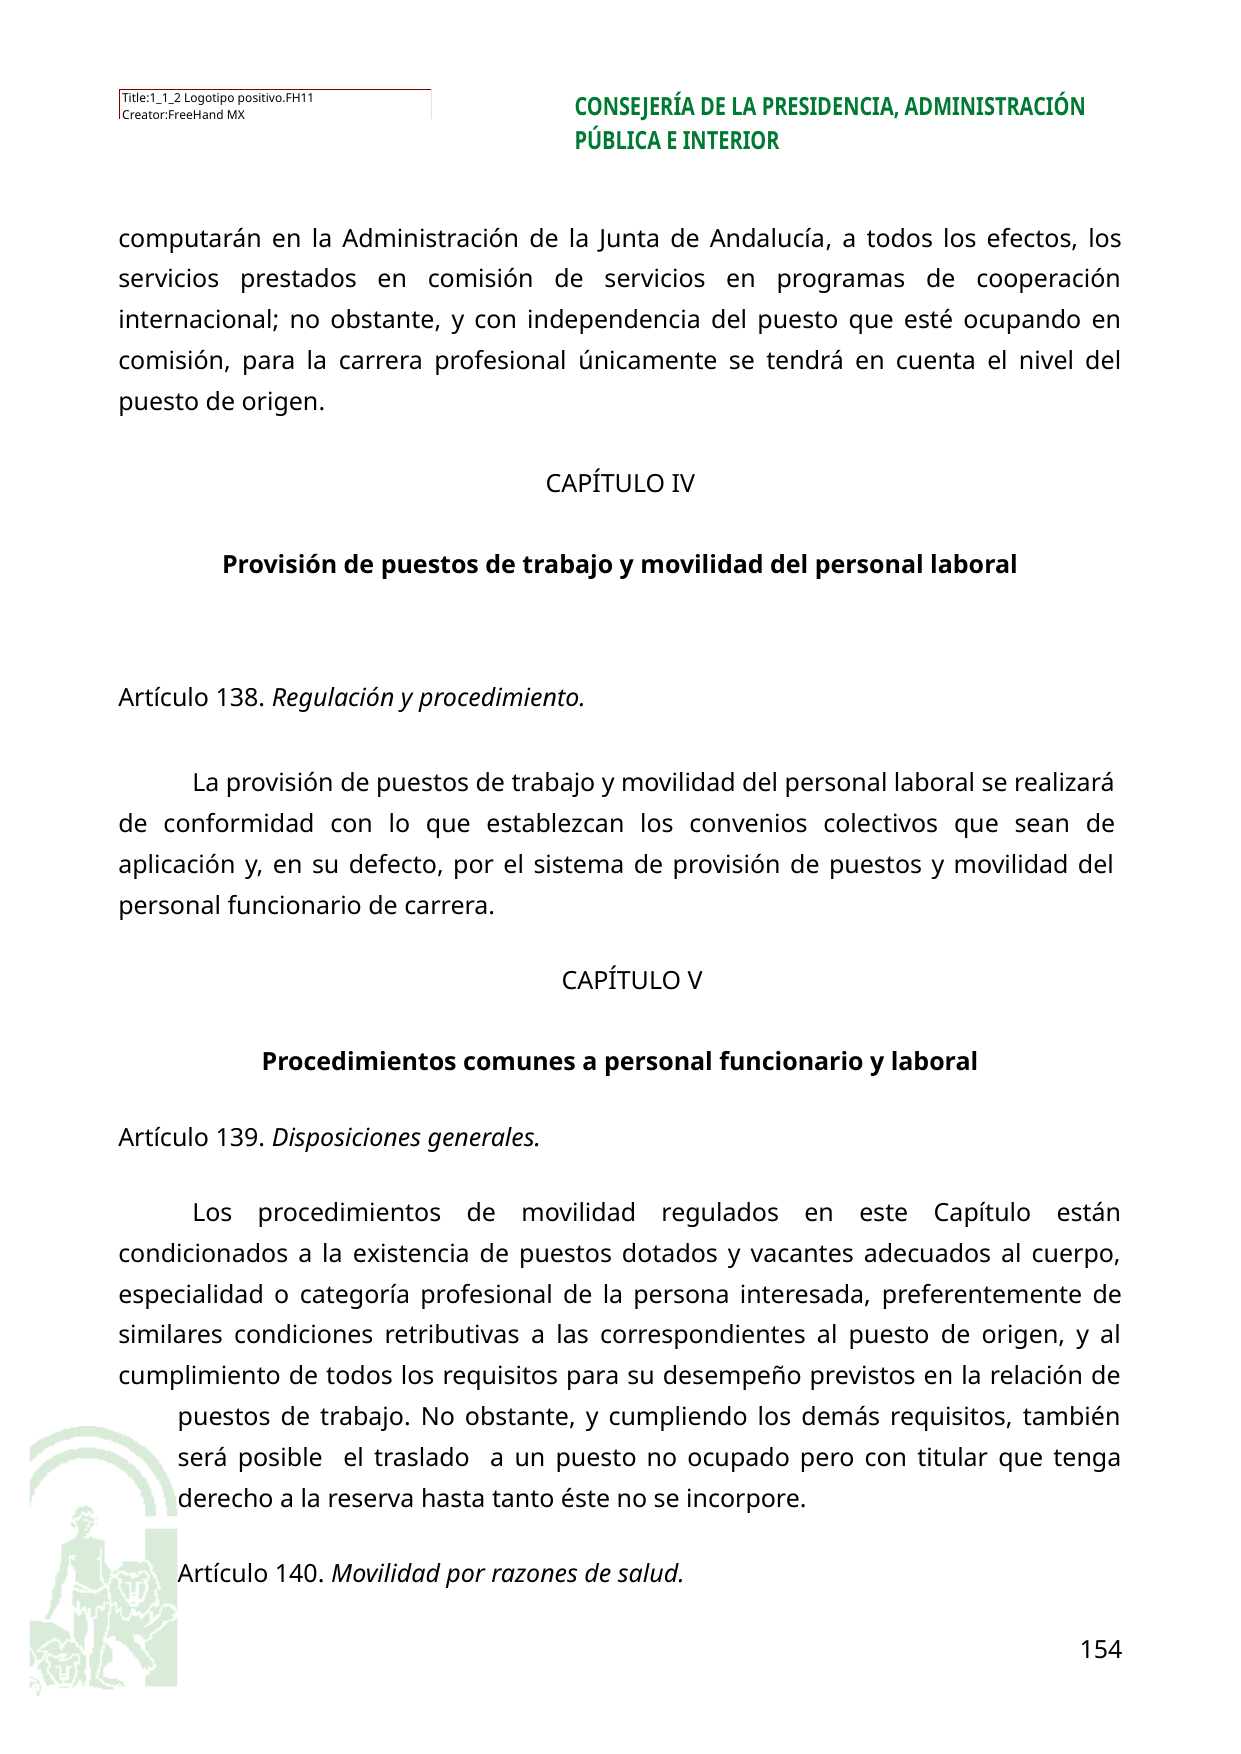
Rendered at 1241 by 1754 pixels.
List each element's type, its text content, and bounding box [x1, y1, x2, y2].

text Artículo 139. Disposiciones generales. [118, 1119, 1122, 1153]
text Los procedimientos de movilidad regulados en este Capítulo están condicionados a la existencia de puestos dotados y vacantes adecuados al cuerpo, especialidad o categoría profesional de la persona interesada, preferentemente de similares condiciones retributivas a las correspondientes al puesto de origen, y al cumplimiento de todos los requisitos para su desempeño previstos en la relación de puestos de trabajo. No obstante, y cumpliendo los demás requisitos, también será posible el traslado a un puesto no ocupado pero con titular que tenga derecho a la reserva hasta tanto éste no se incorpore. [118, 1194, 1122, 1514]
text Artículo 138. Regulación y procedimiento. [118, 680, 1085, 714]
text Provisión de puestos de trabajo y movilidad del personal laboral [118, 547, 1122, 581]
picture [29, 1426, 178, 1696]
text Procedimientos comunes a personal funcionario y laboral [118, 1044, 1122, 1078]
text computarán en la Administración de la Junta de Andalucía, a todos los efectos, los servicios prestados en comisión de servicios en programas de cooperación internacional; no obstante, y con independencia del puesto que esté ocupando en comisión, para la carrera profesional únicamente se tendrá en cuenta el nivel del puesto de origen. [118, 220, 1122, 418]
text CAPÍTULO IV [118, 465, 1122, 499]
text CAPÍTULO V [118, 962, 1116, 996]
text La provisión de puestos de trabajo y movilidad del personal laboral se realizará de conformidad con lo que establezcan los convenios colectivos que sean de aplicación y, en su defecto, por el sistema de provisión de puestos y movilidad del personal funcionario de carrera. [118, 765, 1116, 922]
text Artículo 140. Movilidad por razones de salud. [178, 1556, 1122, 1590]
